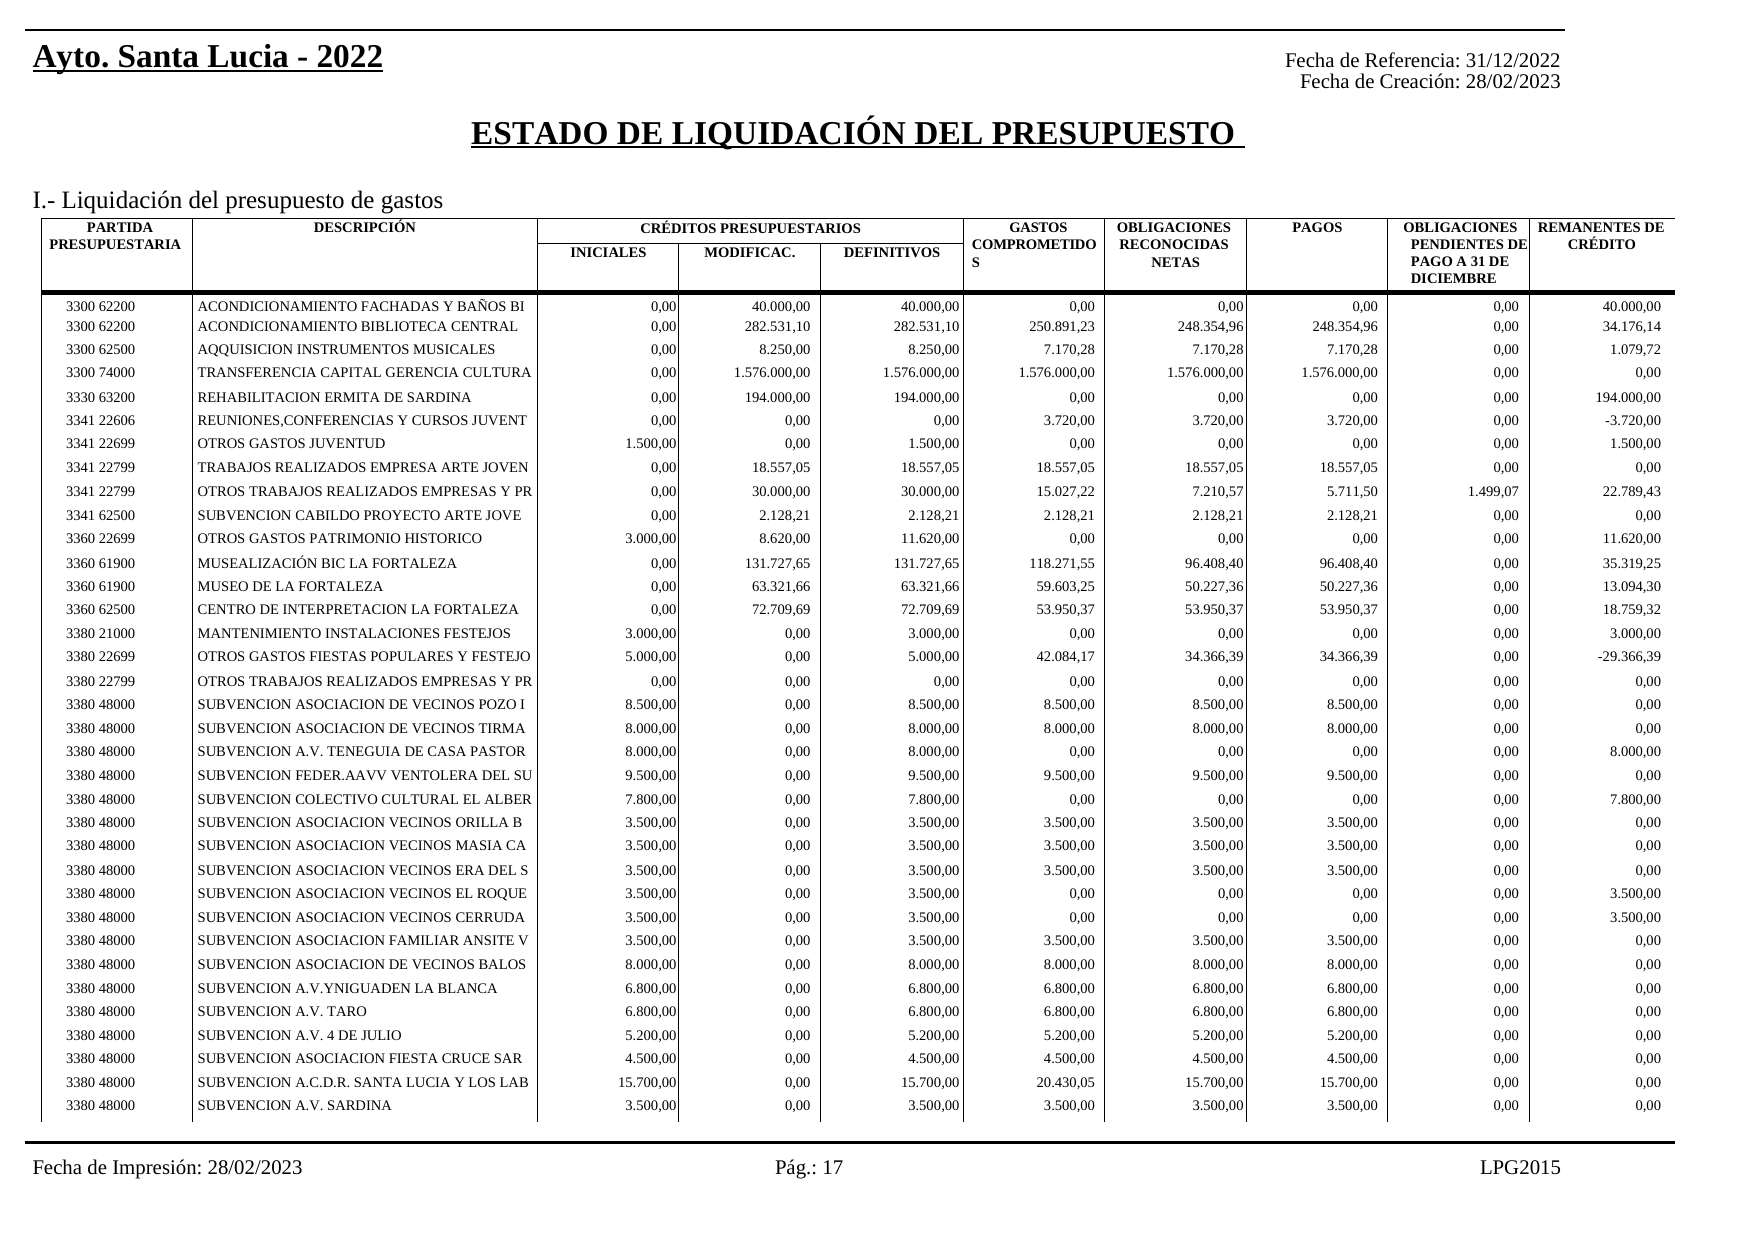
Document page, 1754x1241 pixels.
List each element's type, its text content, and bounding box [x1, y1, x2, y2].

table_cell 0,00 [679, 834, 820, 857]
table_cell DEFINITIVOS [821, 244, 963, 290]
table_cell SUBVENCION A.V. TENEGUIA DE CASA PASTOR [193, 740, 537, 763]
table_cell SUBVENCION ASOCIACION VECINOS ORILLA B [193, 811, 537, 834]
table_cell 0,00 [1388, 858, 1529, 881]
table_cell 0,00 [1388, 716, 1529, 739]
table_cell 3.500,00 [538, 905, 678, 928]
table_cell 0,00 [1388, 295, 1529, 313]
table_cell 3341 22799 [42, 456, 192, 479]
table_cell 0,00 [679, 1023, 820, 1047]
table_cell 2.128,21 [679, 503, 820, 526]
table_cell 0,00 [679, 929, 820, 952]
table_cell SUBVENCION CABILDO PROYECTO ARTE JOVE [193, 503, 537, 526]
table_cell REHABILITACION ERMITA DE SARDINA [193, 385, 537, 408]
table_cell 0,00 [679, 740, 820, 763]
table_cell 20.430,05 [964, 1071, 1104, 1094]
table_cell 3.500,00 [821, 881, 963, 905]
table_cell MODIFICAC. [679, 244, 820, 290]
table_cell 40.000,00 [821, 295, 963, 313]
table_cell 0,00 [964, 432, 1104, 456]
table_cell 18.759,32 [1530, 598, 1675, 621]
table_cell OTROS GASTOS PATRIMONIO HISTORICO [193, 526, 537, 551]
table_cell OTROS TRABAJOS REALIZADOS EMPRESAS Y PR [193, 669, 537, 692]
table_cell 4.500,00 [1247, 1047, 1387, 1071]
table_cell 8.000,00 [538, 740, 678, 763]
table_cell 8.000,00 [821, 740, 963, 763]
table_cell 0,00 [538, 503, 678, 526]
table_cell 3.500,00 [538, 858, 678, 881]
table_cell SUBVENCION ASOCIACION FAMILIAR ANSITE V [193, 929, 537, 952]
table_cell 3360 61900 [42, 551, 192, 574]
table_cell SUBVENCION A.C.D.R. SANTA LUCIA Y LOS LAB [193, 1071, 537, 1094]
table_cell 1.576.000,00 [1247, 361, 1387, 385]
table_cell 282.531,10 [821, 314, 963, 337]
table_cell SUBVENCION ASOCIACION VECINOS EL ROQUE [193, 881, 537, 905]
table_cell 1.576.000,00 [1105, 361, 1246, 385]
table_cell 0,00 [1388, 645, 1529, 668]
table_cell 7.170,28 [1247, 338, 1387, 361]
table_cell 0,00 [821, 409, 963, 432]
table_cell 0,00 [1388, 1047, 1529, 1071]
table_cell 0,00 [679, 432, 820, 456]
table_cell 0,00 [1388, 929, 1529, 952]
table_cell CENTRO DE INTERPRETACION LA FORTALEZA [193, 598, 537, 621]
table_cell MANTENIMIENTO INSTALACIONES FESTEJOS [193, 621, 537, 645]
table_cell 2.128,21 [964, 503, 1104, 526]
table_cell 4.500,00 [964, 1047, 1104, 1071]
table_cell 0,00 [1530, 953, 1675, 976]
table_cell 3300 62200 [42, 295, 192, 313]
table_cell 72.709,69 [821, 598, 963, 621]
table_cell ACONDICIONAMIENTO FACHADAS Y BAÑOS BI [193, 295, 537, 313]
table_cell 3380 48000 [42, 1023, 192, 1047]
table_cell 0,00 [1388, 811, 1529, 834]
table_cell 3.500,00 [821, 811, 963, 834]
table_cell 3380 48000 [42, 953, 192, 976]
table_cell 0,00 [679, 716, 820, 739]
table_cell 0,00 [1388, 669, 1529, 692]
table_cell 8.000,00 [1247, 953, 1387, 976]
table_cell 0,00 [538, 598, 678, 621]
table_cell 0,00 [964, 621, 1104, 645]
table_cell 53.950,37 [964, 598, 1104, 621]
table_cell 3.500,00 [964, 1094, 1104, 1122]
table_cell 15.700,00 [1105, 1071, 1246, 1094]
table_cell 8.000,00 [964, 716, 1104, 739]
table_cell 96.408,40 [1105, 551, 1246, 574]
table_cell 3360 61900 [42, 574, 192, 597]
table_cell 30.000,00 [821, 480, 963, 503]
table_cell 2.128,21 [1247, 503, 1387, 526]
table_cell 3.000,00 [538, 526, 678, 551]
table_cell TRABAJOS REALIZADOS EMPRESA ARTE JOVEN [193, 456, 537, 479]
text I.- Liquidación del presupuesto de gastos [32, 187, 1674, 214]
table_cell 248.354,96 [1105, 314, 1246, 337]
table_cell 1.499,07 [1388, 480, 1529, 503]
table_cell 18.557,05 [821, 456, 963, 479]
text Fecha de Impresión: 28/02/2023 Pág.: 17 LPG2015 [32, 1156, 1674, 1179]
table_cell 0,00 [1388, 1071, 1529, 1094]
table_cell 3.500,00 [1247, 1094, 1387, 1122]
table_cell 0,00 [1388, 456, 1529, 479]
table_cell 3.500,00 [964, 929, 1104, 952]
table_cell 0,00 [679, 669, 820, 692]
table_cell 131.727,65 [821, 551, 963, 574]
table_cell 3380 22799 [42, 669, 192, 692]
table_cell 35.319,25 [1530, 551, 1675, 574]
table_cell 3380 48000 [42, 716, 192, 739]
table_cell 194.000,00 [1530, 385, 1675, 408]
table_cell 0,00 [1388, 1094, 1529, 1122]
table_cell 3380 22699 [42, 645, 192, 668]
table_cell 0,00 [1530, 503, 1675, 526]
table_cell 0,00 [964, 905, 1104, 928]
table_cell 282.531,10 [679, 314, 820, 337]
table_cell 9.500,00 [538, 763, 678, 787]
table_cell 3380 48000 [42, 834, 192, 857]
table_cell 3.500,00 [821, 905, 963, 928]
table_cell 3380 48000 [42, 1094, 192, 1122]
table_cell 3380 48000 [42, 811, 192, 834]
table_cell SUBVENCION FEDER.AAVV VENTOLERA DEL SU [193, 763, 537, 787]
table_cell 53.950,37 [1105, 598, 1246, 621]
table_cell 18.557,05 [1247, 456, 1387, 479]
table_cell 3360 22699 [42, 526, 192, 551]
table_cell 6.800,00 [964, 976, 1104, 999]
table_cell 0,00 [679, 1047, 820, 1071]
table_cell OTROS GASTOS FIESTAS POPULARES Y FESTEJO [193, 645, 537, 668]
table_cell 0,00 [1247, 669, 1387, 692]
table_cell SUBVENCION ASOCIACION VECINOS ERA DEL S [193, 858, 537, 881]
table_cell 0,00 [1247, 385, 1387, 408]
table_cell SUBVENCION ASOCIACION VECINOS CERRUDA [193, 905, 537, 928]
table_cell 0,00 [538, 361, 678, 385]
table_cell 34.366,39 [1105, 645, 1246, 668]
table_cell 0,00 [1105, 787, 1246, 811]
table_cell 0,00 [1247, 295, 1387, 313]
text Ayto. Santa Lucia - 2022 Fecha de Referencia: 31/12/2022 [32, 39, 1674, 75]
table_cell 0,00 [1530, 1071, 1675, 1094]
table_cell 0,00 [1388, 409, 1529, 432]
table_header PARTIDA PRESUPUESTARIA [42, 219, 192, 290]
table_cell 3.720,00 [964, 409, 1104, 432]
table_cell 1.079,72 [1530, 338, 1675, 361]
table_cell 0,00 [1388, 385, 1529, 408]
table_cell 9.500,00 [964, 763, 1104, 787]
table_cell 8.000,00 [538, 953, 678, 976]
table_cell 0,00 [679, 692, 820, 716]
table_cell 0,00 [1530, 716, 1675, 739]
table_cell 3300 62200 [42, 314, 192, 337]
table_cell 0,00 [679, 881, 820, 905]
table_cell SUBVENCION A.V.YNIGUADEN LA BLANCA [193, 976, 537, 999]
table_cell MUSEO DE LA FORTALEZA [193, 574, 537, 597]
table_cell 5.200,00 [538, 1023, 678, 1047]
table_cell 6.800,00 [821, 976, 963, 999]
table_cell 7.800,00 [821, 787, 963, 811]
table_cell OTROS GASTOS JUVENTUD [193, 432, 537, 456]
table_cell SUBVENCION ASOCIACION DE VECINOS TIRMA [193, 716, 537, 739]
table_cell 7.800,00 [1530, 787, 1675, 811]
table_cell 4.500,00 [821, 1047, 963, 1071]
table_cell 9.500,00 [1247, 763, 1387, 787]
table_cell 1.576.000,00 [821, 361, 963, 385]
table_cell 63.321,66 [821, 574, 963, 597]
table_cell 1.576.000,00 [964, 361, 1104, 385]
table_cell 1.500,00 [821, 432, 963, 456]
table_cell 3380 48000 [42, 976, 192, 999]
table_cell 15.700,00 [538, 1071, 678, 1094]
table_cell 0,00 [1388, 953, 1529, 976]
table_cell 8.000,00 [964, 953, 1104, 976]
table_cell 3.500,00 [964, 811, 1104, 834]
table_cell 42.084,17 [964, 645, 1104, 668]
table_cell 3.500,00 [821, 858, 963, 881]
table_cell 6.800,00 [1105, 976, 1246, 999]
table_cell 8.500,00 [1247, 692, 1387, 716]
table_cell 3.000,00 [538, 621, 678, 645]
table_cell 40.000,00 [679, 295, 820, 313]
table_cell 3380 21000 [42, 621, 192, 645]
table_header GASTOS COMPROMETIDOS [964, 219, 1104, 290]
table_cell 0,00 [964, 385, 1104, 408]
table_cell 5.200,00 [1247, 1023, 1387, 1047]
table_cell 0,00 [1388, 763, 1529, 787]
table_cell 96.408,40 [1247, 551, 1387, 574]
table_cell SUBVENCION ASOCIACION DE VECINOS BALOS [193, 953, 537, 976]
table_cell 0,00 [964, 787, 1104, 811]
table_cell 0,00 [1388, 432, 1529, 456]
table_cell 0,00 [1388, 834, 1529, 857]
table_cell 3.500,00 [1105, 858, 1246, 881]
table_cell 3.500,00 [1105, 929, 1246, 952]
table_cell 18.557,05 [1105, 456, 1246, 479]
table_cell 7.210,57 [1105, 480, 1246, 503]
text ESTADO DE LIQUIDACIÓN DEL PRESUPUESTO [32, 113, 1674, 152]
table_cell 0,00 [679, 621, 820, 645]
table_cell 5.200,00 [964, 1023, 1104, 1047]
table_cell 6.800,00 [821, 1000, 963, 1023]
table_cell 8.250,00 [821, 338, 963, 361]
table_cell 3330 63200 [42, 385, 192, 408]
table_cell 1.500,00 [538, 432, 678, 456]
table_cell SUBVENCION A.V. SARDINA [193, 1094, 537, 1122]
table_cell 0,00 [1388, 503, 1529, 526]
table_cell 0,00 [1530, 1047, 1675, 1071]
table_cell 0,00 [538, 314, 678, 337]
table_cell 34.366,39 [1247, 645, 1387, 668]
table_cell 8.000,00 [1247, 716, 1387, 739]
table_cell 0,00 [538, 480, 678, 503]
table_cell -3.720,00 [1530, 409, 1675, 432]
table_cell 0,00 [1388, 621, 1529, 645]
table_cell 0,00 [1247, 432, 1387, 456]
table_cell 0,00 [1530, 361, 1675, 385]
table_cell 3.500,00 [821, 1094, 963, 1122]
table_header OBLIGACIONES PENDIENTES DE PAGO A 31 DE DICIEMBRE [1388, 219, 1529, 290]
table_cell 0,00 [1530, 669, 1675, 692]
table_cell 6.800,00 [1247, 1000, 1387, 1023]
table_cell 3300 62500 [42, 338, 192, 361]
table_cell 3.500,00 [538, 929, 678, 952]
table_cell 0,00 [964, 740, 1104, 763]
table_cell -29.366,39 [1530, 645, 1675, 668]
table_cell 8.500,00 [821, 692, 963, 716]
table_cell INICIALES [538, 244, 678, 290]
table_cell 6.800,00 [1105, 1000, 1246, 1023]
table_cell 50.227,36 [1105, 574, 1246, 597]
table_cell 9.500,00 [821, 763, 963, 787]
table_cell 0,00 [1247, 881, 1387, 905]
table_cell 3.500,00 [1105, 834, 1246, 857]
table_cell 3.500,00 [1247, 929, 1387, 952]
table_cell 0,00 [1530, 456, 1675, 479]
table_cell 0,00 [1388, 314, 1529, 337]
table_cell 3.500,00 [964, 834, 1104, 857]
table_cell 3341 22606 [42, 409, 192, 432]
table_cell 0,00 [1388, 598, 1529, 621]
table_cell 3380 48000 [42, 692, 192, 716]
table_cell 8.000,00 [1105, 953, 1246, 976]
table_cell 3380 48000 [42, 763, 192, 787]
table_cell 8.000,00 [1105, 716, 1246, 739]
table_cell 0,00 [1530, 929, 1675, 952]
table_cell 3380 48000 [42, 858, 192, 881]
table_cell 194.000,00 [679, 385, 820, 408]
table_cell 0,00 [1105, 385, 1246, 408]
table_cell 11.620,00 [821, 526, 963, 551]
table_cell 3.500,00 [1105, 1094, 1246, 1122]
table_cell 0,00 [1388, 574, 1529, 597]
table_cell 3.500,00 [821, 834, 963, 857]
table_cell 0,00 [679, 905, 820, 928]
table_cell 8.000,00 [821, 716, 963, 739]
table_cell 0,00 [679, 787, 820, 811]
table_cell 0,00 [679, 858, 820, 881]
table_cell 13.094,30 [1530, 574, 1675, 597]
table_cell 9.500,00 [1105, 763, 1246, 787]
table_cell 59.603,25 [964, 574, 1104, 597]
table_cell 8.000,00 [538, 716, 678, 739]
table_cell 0,00 [679, 1071, 820, 1094]
table_cell 1.500,00 [1530, 432, 1675, 456]
table_cell 3.500,00 [538, 811, 678, 834]
table_cell SUBVENCION ASOCIACION FIESTA CRUCE SAR [193, 1047, 537, 1071]
table_cell 53.950,37 [1247, 598, 1387, 621]
table_cell 3380 48000 [42, 881, 192, 905]
table_cell 3380 48000 [42, 787, 192, 811]
text Fecha de Creación: 28/02/2023 [1300, 75, 1674, 91]
table_cell 3341 62500 [42, 503, 192, 526]
table_cell 0,00 [679, 953, 820, 976]
table_cell 3.500,00 [1247, 858, 1387, 881]
table_cell 22.789,43 [1530, 480, 1675, 503]
table_cell 2.128,21 [821, 503, 963, 526]
table_cell 8.620,00 [679, 526, 820, 551]
table_cell 5.000,00 [538, 645, 678, 668]
table_cell TRANSFERENCIA CAPITAL GERENCIA CULTURA [193, 361, 537, 385]
table_cell 0,00 [1105, 432, 1246, 456]
table_cell 0,00 [1530, 811, 1675, 834]
table_cell 3.500,00 [538, 881, 678, 905]
table_cell 0,00 [1105, 905, 1246, 928]
table_cell 6.800,00 [538, 1000, 678, 1023]
table_cell 0,00 [538, 669, 678, 692]
table_cell 0,00 [1105, 881, 1246, 905]
table_cell 0,00 [1530, 834, 1675, 857]
table_cell 248.354,96 [1247, 314, 1387, 337]
table_cell 0,00 [1388, 905, 1529, 928]
table_cell 18.557,05 [964, 456, 1104, 479]
table_cell 72.709,69 [679, 598, 820, 621]
table_cell 0,00 [538, 574, 678, 597]
table_cell 3.500,00 [1530, 881, 1675, 905]
table_cell 0,00 [1247, 526, 1387, 551]
table_cell 3341 22699 [42, 432, 192, 456]
table_cell 0,00 [679, 976, 820, 999]
table_header DESCRIPCIÓN [193, 219, 537, 290]
table_cell 4.500,00 [538, 1047, 678, 1071]
table_cell 3.500,00 [1530, 905, 1675, 928]
table_cell 0,00 [679, 1094, 820, 1122]
table_cell 1.576.000,00 [679, 361, 820, 385]
table_cell 118.271,55 [964, 551, 1104, 574]
table_cell 5.000,00 [821, 645, 963, 668]
table_cell 0,00 [1388, 787, 1529, 811]
table_cell 7.170,28 [964, 338, 1104, 361]
table_cell 0,00 [964, 669, 1104, 692]
table_cell 0,00 [1247, 740, 1387, 763]
table_cell 0,00 [1530, 692, 1675, 716]
table_cell 0,00 [1388, 1000, 1529, 1023]
table_cell REUNIONES,CONFERENCIAS Y CURSOS JUVENT [193, 409, 537, 432]
table_cell 3380 48000 [42, 905, 192, 928]
table_cell 0,00 [679, 409, 820, 432]
table_cell 0,00 [1530, 976, 1675, 999]
table_cell 40.000,00 [1530, 295, 1675, 313]
table_cell 0,00 [1530, 1094, 1675, 1122]
table_cell 250.891,23 [964, 314, 1104, 337]
table_cell SUBVENCION A.V. 4 DE JULIO [193, 1023, 537, 1047]
table_cell 0,00 [1388, 881, 1529, 905]
table_cell 0,00 [1530, 763, 1675, 787]
table_cell 6.800,00 [538, 976, 678, 999]
table_cell OTROS TRABAJOS REALIZADOS EMPRESAS Y PR [193, 480, 537, 503]
table_cell 50.227,36 [1247, 574, 1387, 597]
table_cell 0,00 [1388, 526, 1529, 551]
table_cell SUBVENCION ASOCIACION DE VECINOS POZO I [193, 692, 537, 716]
table_cell 0,00 [679, 763, 820, 787]
table_cell 0,00 [679, 811, 820, 834]
table_cell 0,00 [821, 669, 963, 692]
table_cell 4.500,00 [1105, 1047, 1246, 1071]
table_cell 3360 62500 [42, 598, 192, 621]
table_cell 0,00 [1388, 338, 1529, 361]
table_cell 8.000,00 [821, 953, 963, 976]
table_cell 0,00 [1530, 1023, 1675, 1047]
table_cell 7.170,28 [1105, 338, 1246, 361]
table_cell 0,00 [964, 881, 1104, 905]
table_cell SUBVENCION ASOCIACION VECINOS MASIA CA [193, 834, 537, 857]
table_cell 0,00 [1105, 526, 1246, 551]
table_cell 0,00 [1388, 740, 1529, 763]
table_cell 3380 48000 [42, 1071, 192, 1094]
table_cell 6.800,00 [964, 1000, 1104, 1023]
table_cell 3380 48000 [42, 1047, 192, 1071]
table_cell 3.000,00 [1530, 621, 1675, 645]
table_cell 0,00 [1530, 1000, 1675, 1023]
table_cell 3.720,00 [1247, 409, 1387, 432]
table_cell 15.027,22 [964, 480, 1104, 503]
table_cell 0,00 [1247, 787, 1387, 811]
table_cell 15.700,00 [1247, 1071, 1387, 1094]
table_cell 0,00 [1247, 621, 1387, 645]
table_cell ACONDICIONAMIENTO BIBLIOTECA CENTRAL [193, 314, 537, 337]
table_cell 15.700,00 [821, 1071, 963, 1094]
table_cell 3.500,00 [538, 834, 678, 857]
table_cell 0,00 [1105, 669, 1246, 692]
table_cell 0,00 [964, 295, 1104, 313]
table_cell 11.620,00 [1530, 526, 1675, 551]
table_cell 7.800,00 [538, 787, 678, 811]
table_cell 0,00 [1388, 361, 1529, 385]
table_cell 0,00 [679, 645, 820, 668]
table_cell 18.557,05 [679, 456, 820, 479]
table_cell 5.200,00 [821, 1023, 963, 1047]
table_cell AQQUISICION INSTRUMENTOS MUSICALES [193, 338, 537, 361]
table_header REMANENTES DE CRÉDITO [1530, 219, 1675, 290]
table_cell 0,00 [538, 551, 678, 574]
table_cell 34.176,14 [1530, 314, 1675, 337]
table_cell 5.711,50 [1247, 480, 1387, 503]
table_cell 3380 48000 [42, 929, 192, 952]
table_cell 0,00 [1105, 295, 1246, 313]
table_cell 3.500,00 [1105, 811, 1246, 834]
table_cell 3.500,00 [538, 1094, 678, 1122]
table_cell 0,00 [1388, 976, 1529, 999]
table_cell 0,00 [1388, 692, 1529, 716]
table_cell 8.250,00 [679, 338, 820, 361]
table_cell 3.720,00 [1105, 409, 1246, 432]
table_cell 8.500,00 [538, 692, 678, 716]
table_cell 0,00 [538, 456, 678, 479]
table_cell 0,00 [538, 295, 678, 313]
table_cell 5.200,00 [1105, 1023, 1246, 1047]
table_cell SUBVENCION A.V. TARO [193, 1000, 537, 1023]
table_cell 0,00 [1105, 740, 1246, 763]
table_cell 0,00 [1388, 1023, 1529, 1047]
table_cell 0,00 [679, 1000, 820, 1023]
table_cell 63.321,66 [679, 574, 820, 597]
table_cell 3380 48000 [42, 740, 192, 763]
table_cell 3.500,00 [1247, 811, 1387, 834]
table_cell 3.000,00 [821, 621, 963, 645]
table_cell 3.500,00 [821, 929, 963, 952]
table_cell SUBVENCION COLECTIVO CULTURAL EL ALBER [193, 787, 537, 811]
table_cell 0,00 [1105, 621, 1246, 645]
table_cell 8.500,00 [1105, 692, 1246, 716]
table_cell 3.500,00 [1247, 834, 1387, 857]
table_header OBLIGACIONES RECONOCIDAS NETAS [1105, 219, 1246, 290]
table_cell 6.800,00 [1247, 976, 1387, 999]
table_cell 3300 74000 [42, 361, 192, 385]
table_cell 3.500,00 [964, 858, 1104, 881]
table_header CRÉDITOS PRESUPUESTARIOS [538, 219, 963, 242]
table_cell 8.000,00 [1530, 740, 1675, 763]
table_cell 0,00 [538, 338, 678, 361]
table_cell 0,00 [964, 526, 1104, 551]
table_cell 3341 22799 [42, 480, 192, 503]
table_cell 0,00 [1247, 905, 1387, 928]
table_cell 30.000,00 [679, 480, 820, 503]
table_cell 3380 48000 [42, 1000, 192, 1023]
table_cell 2.128,21 [1105, 503, 1246, 526]
table_cell 0,00 [538, 409, 678, 432]
table_cell 8.500,00 [964, 692, 1104, 716]
table_cell 0,00 [1388, 551, 1529, 574]
table_cell 131.727,65 [679, 551, 820, 574]
table_cell 194.000,00 [821, 385, 963, 408]
table_cell 0,00 [538, 385, 678, 408]
table_cell MUSEALIZACIÓN BIC LA FORTALEZA [193, 551, 537, 574]
table_cell 0,00 [1530, 858, 1675, 881]
table_header PAGOS [1247, 219, 1387, 290]
